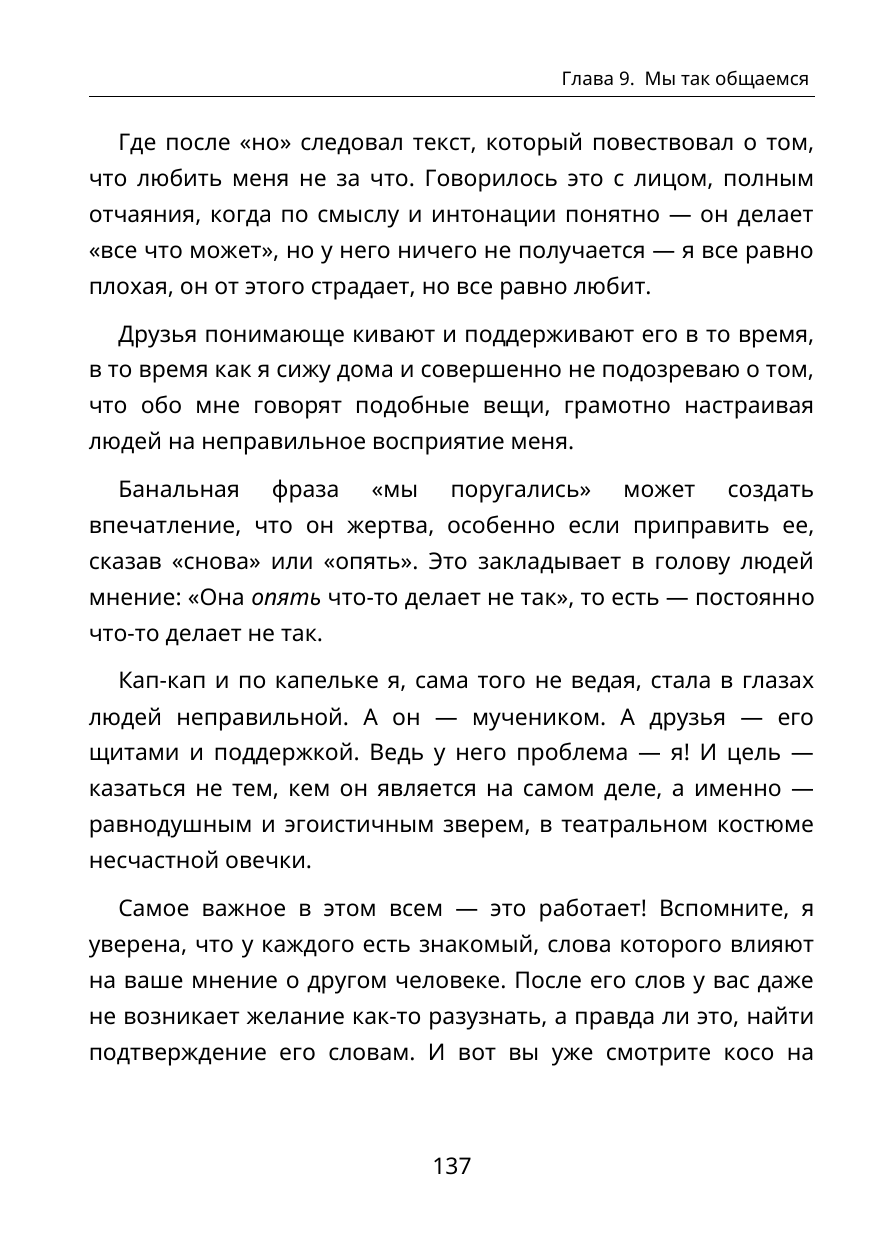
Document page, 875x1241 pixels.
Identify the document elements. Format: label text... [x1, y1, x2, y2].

text Самое важное в этом всем — это работает! Вспомните, я уверена, что у каждого есть знакомый, слова которого влияют на ваше мнение о другом человеке. После его слов у вас даже не возникает желание как-то разузнать, а правда ли это, найти подтверждение его словам. И вот вы уже смотрите косо на [88, 892, 815, 1067]
text Кап-кап и по капельке я, сама того не ведая, стала в глазах людей неправильной. А он — мучеником. А друзья — его щитами и поддержкой. Ведь у него проблема — я! И цель — казаться не тем, кем он является на самом деле, а именно — равнодушным и эгоистичным зверем, в театральном костюме несчастной овечки. [88, 664, 815, 875]
text Банальная фраза «мы поругались» может создать впечатление, что он жертва, особенно если приправить ее, сказав «снова» или «опять». Это закладывает в голову людей мнение: «Она опять что-то делает не так», то есть — постоянно что-то делает не так. [88, 473, 815, 648]
text Друзья понимающе кивают и поддерживают его в то время, в то время как я сижу дома и совершенно не подозреваю о том, что обо мне говорят подобные вещи, грамотно настраивая людей на неправильное восприятие меня. [88, 317, 815, 457]
text Где после «но» следовал текст, который повествовал о том, что любить меня не за что. Говорилось это с лицом, полным отчаяния, когда по смыслу и интонации понятно — он делает «все что может», но у него ничего не получается — я все равно плохая, он от этого страдает, но все равно любит. [88, 126, 815, 301]
